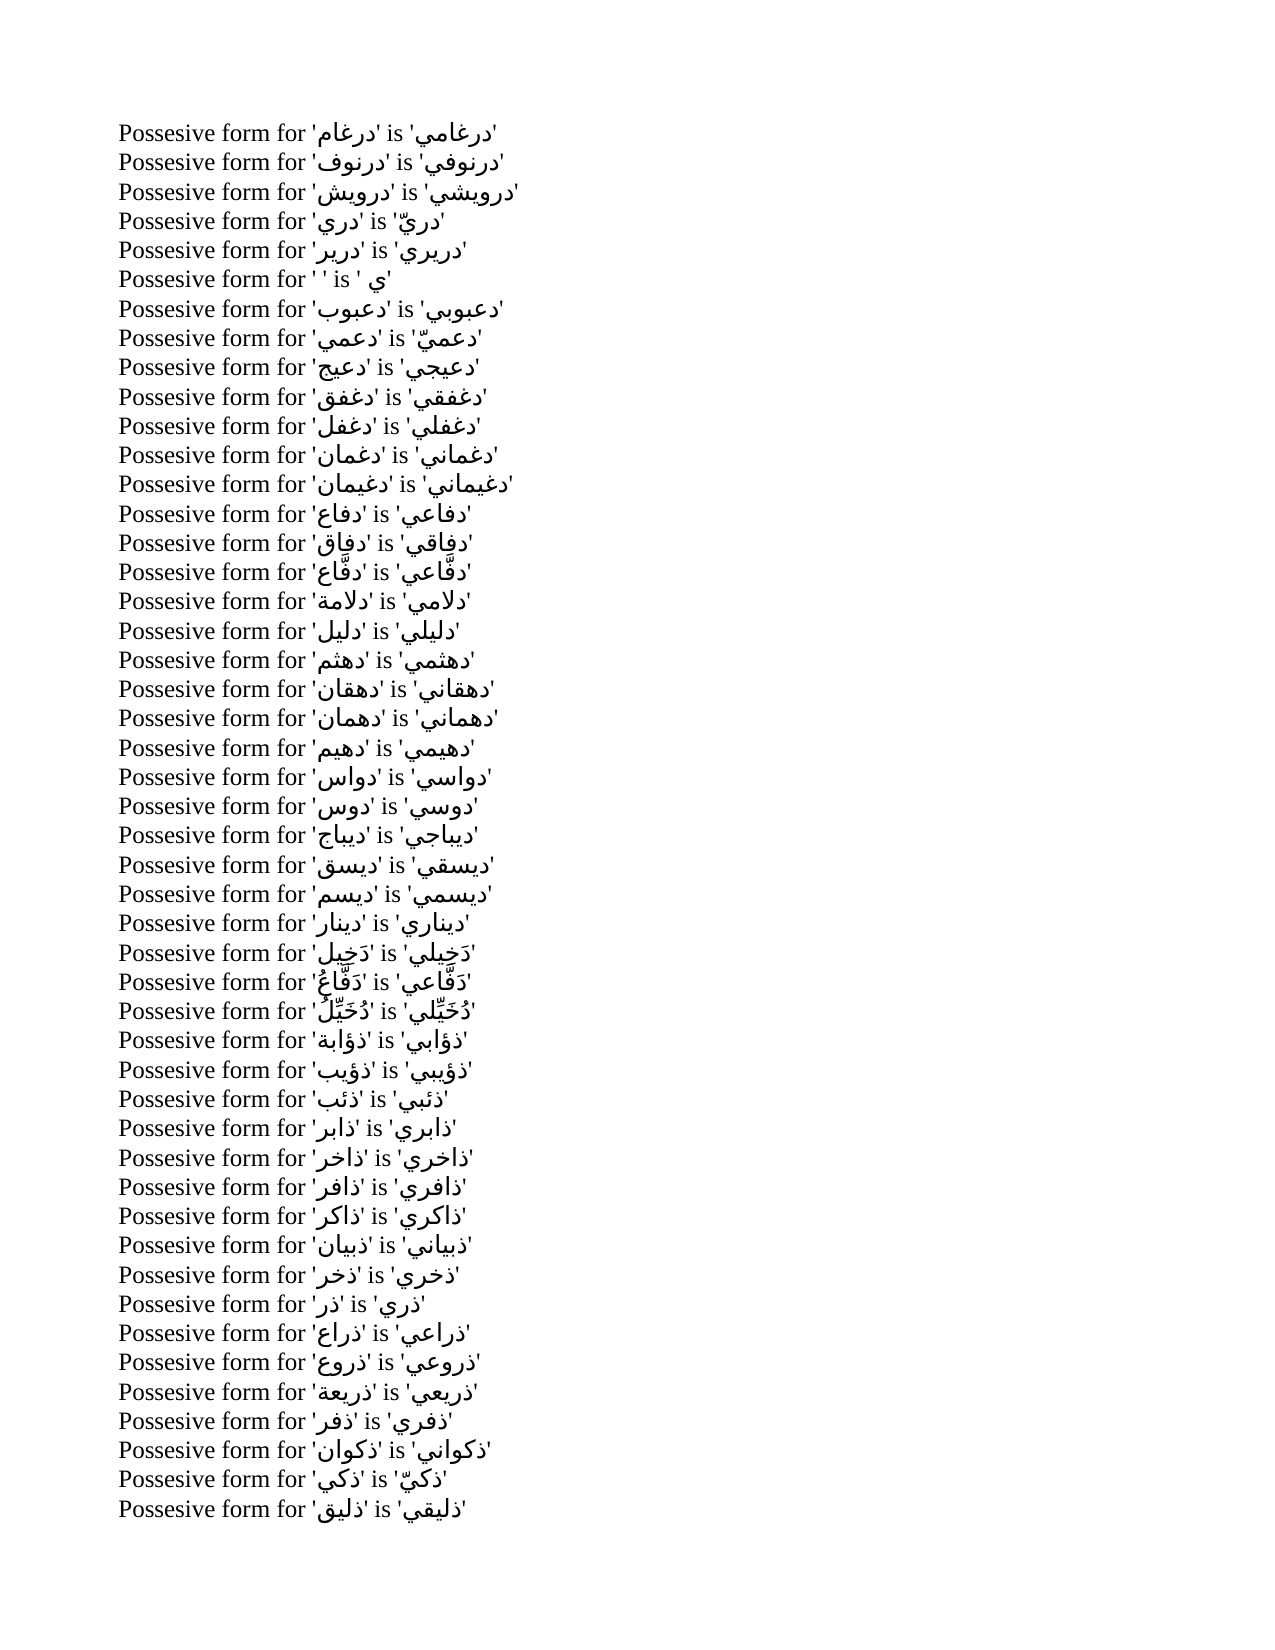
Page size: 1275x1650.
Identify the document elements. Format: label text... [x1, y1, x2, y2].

text Possesive form for 'درنوف' is 'درنوفي' [118, 147, 1157, 177]
text Possesive form for 'دفَّاع' is 'دفَّاعي' [118, 557, 1157, 586]
text Possesive form for 'دفاع' is 'دفاعي' [118, 499, 1157, 528]
text Possesive form for 'ذروع' is 'ذروعي' [118, 1347, 1157, 1377]
text Possesive form for 'درغام' is 'درغامي' [118, 118, 1157, 147]
text Possesive form for 'ذافر' is 'ذافري' [118, 1172, 1157, 1201]
text Possesive form for 'دعبوب' is 'دعبوبي' [118, 294, 1157, 323]
text Possesive form for 'ذاكر' is 'ذاكري' [118, 1201, 1157, 1230]
text Possesive form for 'ذر' is 'ذري' [118, 1289, 1157, 1318]
text Possesive form for 'ذبيان' is 'ذبياني' [118, 1230, 1157, 1260]
text Possesive form for 'ذئب' is 'ذئبي' [118, 1084, 1157, 1113]
text Possesive form for 'دعمي' is 'دعميّ' [118, 323, 1157, 352]
text Possesive form for 'دهثم' is 'دهثمي' [118, 645, 1157, 674]
text Possesive form for 'ذابر' is 'ذابري' [118, 1113, 1157, 1143]
text Possesive form for 'ديسم' is 'ديسمي' [118, 879, 1157, 908]
text Possesive form for 'ديباج' is 'ديباجي' [118, 821, 1157, 850]
text Possesive form for 'درير' is 'دريري' [118, 235, 1157, 264]
text Possesive form for 'دُخَيِّلُ' is 'دُخَيِّلي' [118, 996, 1157, 1026]
text Possesive form for 'ذليق' is 'ذليقي' [118, 1494, 1157, 1523]
text Possesive form for 'ذكي' is 'ذكيّ' [118, 1464, 1157, 1494]
text Possesive form for 'ذفر' is 'ذفري' [118, 1406, 1157, 1435]
text Possesive form for 'ذريعة' is 'ذريعي' [118, 1377, 1157, 1406]
text Possesive form for 'ذؤيب' is 'ذؤيبي' [118, 1055, 1157, 1084]
text Possesive form for 'دينار' is 'ديناري' [118, 908, 1157, 938]
text Possesive form for 'دغيمان' is 'دغيماني' [118, 469, 1157, 499]
text Possesive form for 'دغفق' is 'دغفقي' [118, 382, 1157, 411]
text Possesive form for 'دهمان' is 'دهماني' [118, 703, 1157, 733]
text Possesive form for 'دَفَّاعُ' is 'دَفَّاعي' [118, 967, 1157, 996]
text Possesive form for 'دلامة' is 'دلامي' [118, 586, 1157, 616]
text Possesive form for 'دعيج' is 'دعيجي' [118, 352, 1157, 382]
text Possesive form for 'دواس' is 'دواسي' [118, 762, 1157, 791]
text Possesive form for 'ذراع' is 'ذراعي' [118, 1318, 1157, 1347]
text Possesive form for 'دغمان' is 'دغماني' [118, 440, 1157, 469]
text Possesive form for 'ذؤابة' is 'ذؤابي' [118, 1026, 1157, 1055]
text Possesive form for 'دري' is 'دريّ' [118, 206, 1157, 235]
text Possesive form for 'دوس' is 'دوسي' [118, 791, 1157, 821]
text Possesive form for 'دليل' is 'دليلي' [118, 616, 1157, 645]
text Possesive form for 'دفاق' is 'دفاقي' [118, 528, 1157, 557]
text Possesive form for 'ذكوان' is 'ذكواني' [118, 1435, 1157, 1464]
text Possesive form for 'دغفل' is 'دغفلي' [118, 411, 1157, 440]
text Possesive form for 'ديسق' is 'ديسقي' [118, 850, 1157, 879]
text Possesive form for ' ' is ' ي' [118, 264, 1157, 294]
text Possesive form for 'دَخِيل' is 'دَخِيلي' [118, 938, 1157, 967]
text Possesive form for 'درويش' is 'درويشي' [118, 177, 1157, 206]
text Possesive form for 'دهقان' is 'دهقاني' [118, 674, 1157, 703]
text Possesive form for 'ذاخر' is 'ذاخري' [118, 1143, 1157, 1172]
text Possesive form for 'دهيم' is 'دهيمي' [118, 733, 1157, 762]
text Possesive form for 'ذخر' is 'ذخري' [118, 1260, 1157, 1289]
